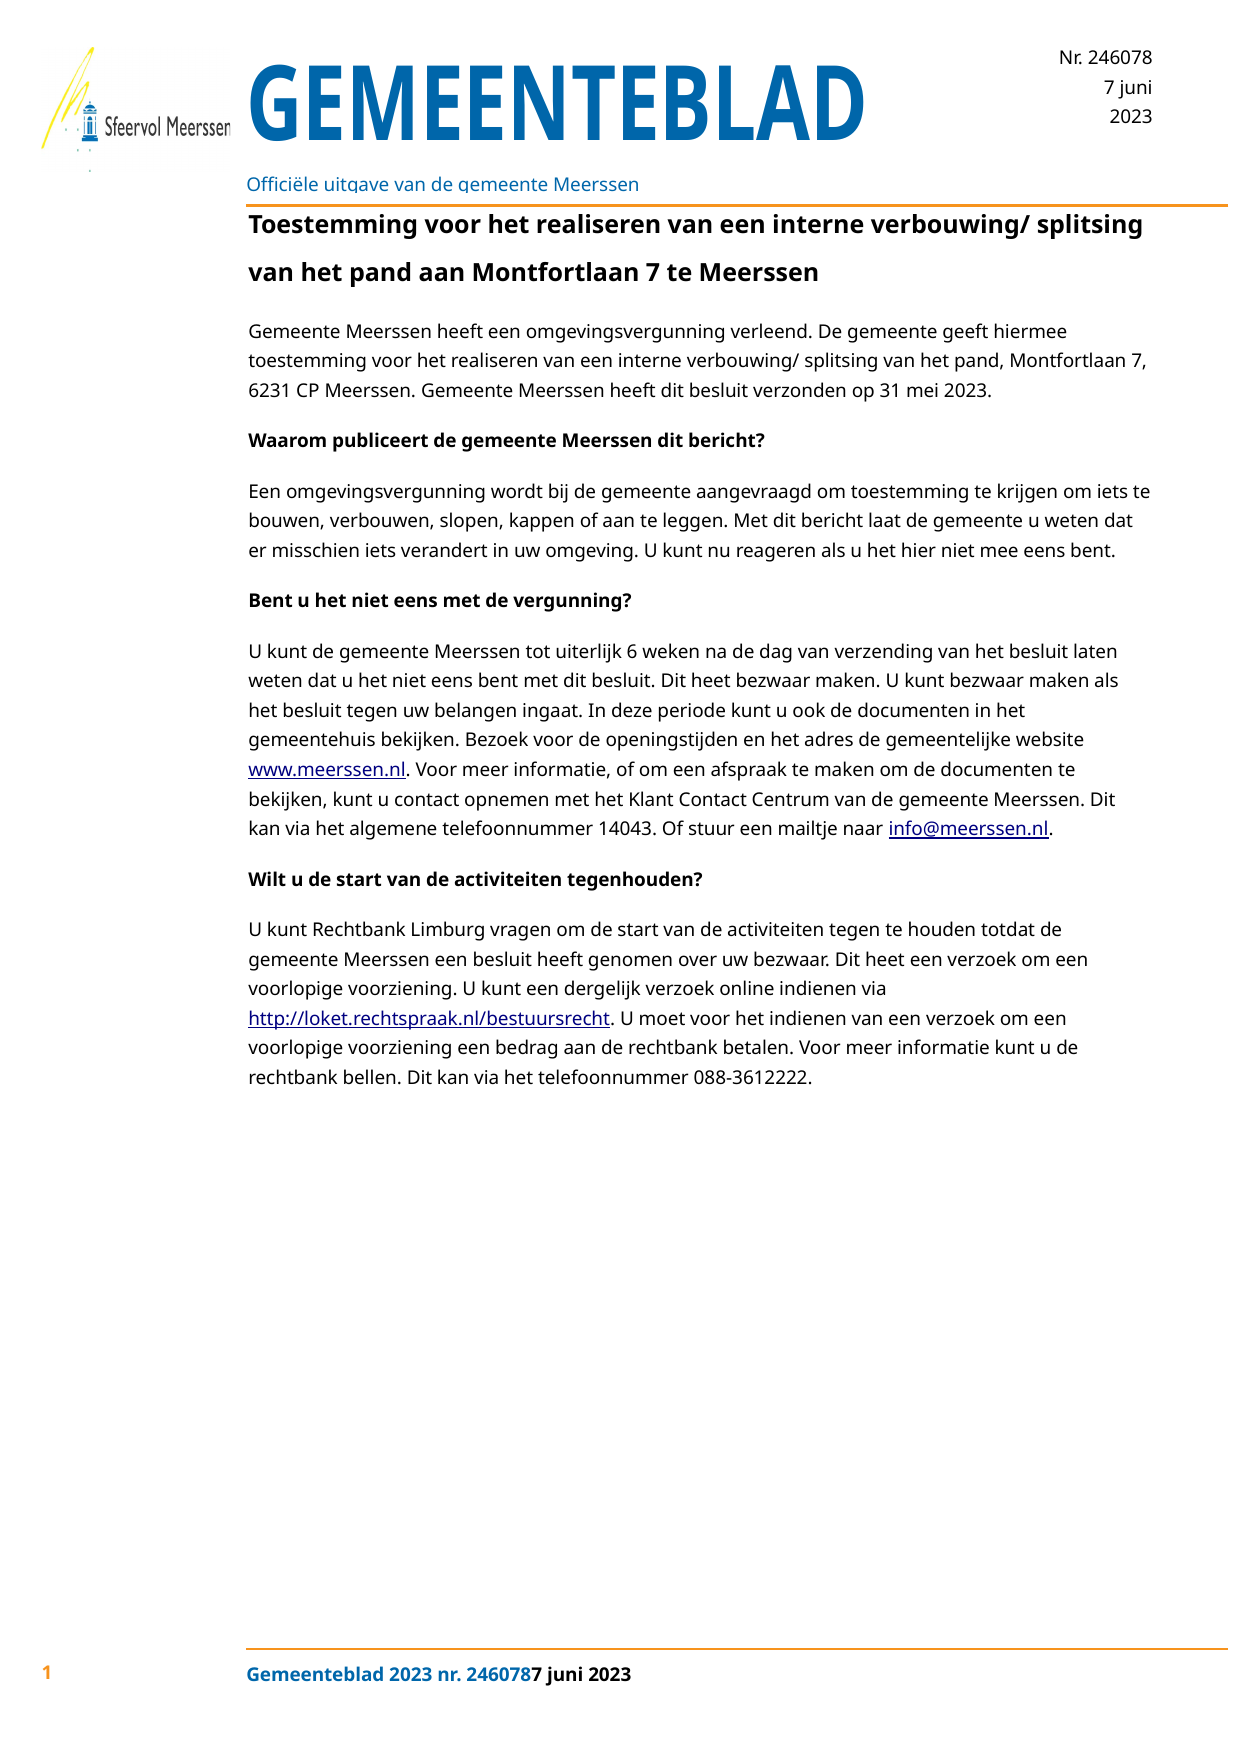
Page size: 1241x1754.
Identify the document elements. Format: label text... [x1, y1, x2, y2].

text Gemeente Meerssen heeft een omgevingsvergunning verleend. De gemeente geeft hiermee toestemming voor het realiseren van een interne verbouwing/ splitsing van het pand, Montfortlaan 7, 6231 CP Meerssen. Gemeente Meerssen heeft dit besluit verzonden op 31 mei 2023. [248, 318, 1152, 403]
picture [41, 47, 231, 172]
text Een omgevingsvergunning wordt bij de gemeente aangevraagd om toestemming te krijgen om iets te bouwen, verbouwen, slopen, kappen of aan te leggen. Met dit bericht laat de gemeente u weten dat er misschien iets verandert in uw omgeving. U kunt nu reageren als u het hier niet mee eens bent. [248, 478, 1152, 563]
text Toestemming voor het realiseren van een interne verbouwing/ splitsing van het pand aan Montfortlaan 7 te Meerssen [248, 207, 1152, 288]
text Waarom publiceert de gemeente Meerssen dit bericht? [248, 427, 1152, 453]
text U kunt de gemeente Meerssen tot uiterlijk 6 weken na de dag van verzending van het besluit laten weten dat u het niet eens bent met dit besluit. Dit heet bezwaar maken. U kunt bezwaar maken als het besluit tegen uw belangen ingaat. In deze periode kunt u ook de documenten in het gemeentehuis bekijken. Bezoek voor de openingstijden en het adres de gemeentelijke website www.meerssen.nl. Voor meer informatie, of om een afspraak te maken om de documenten te bekijken, kunt u contact opnemen met het Klant Contact Centrum van de gemeente Meerssen. Dit kan via het algemene telefoonnummer 14043. Of stuur een mailtje naar info@meerssen.nl. [248, 638, 1152, 841]
text Wilt u de start van de activiteiten tegenhouden? [248, 866, 1152, 892]
text Bent u het niet eens met de vergunning? [248, 587, 1152, 613]
text U kunt Rechtbank Limburg vragen om de start van de activiteiten tegen te houden totdat de gemeente Meerssen een besluit heeft genomen over uw bezwaar. Dit heet een verzoek om een voorlopige voorziening. U kunt een dergelijk verzoek online indienen via http://loket.rechtspraak.nl/bestuursrecht. U moet voor het indienen van een verzoek om een voorlopige voorziening een bedrag aan de rechtbank betalen. Voor meer informatie kunt u de rechtbank bellen. Dit kan via het telefoonnummer 088-3612222. [248, 916, 1152, 1090]
